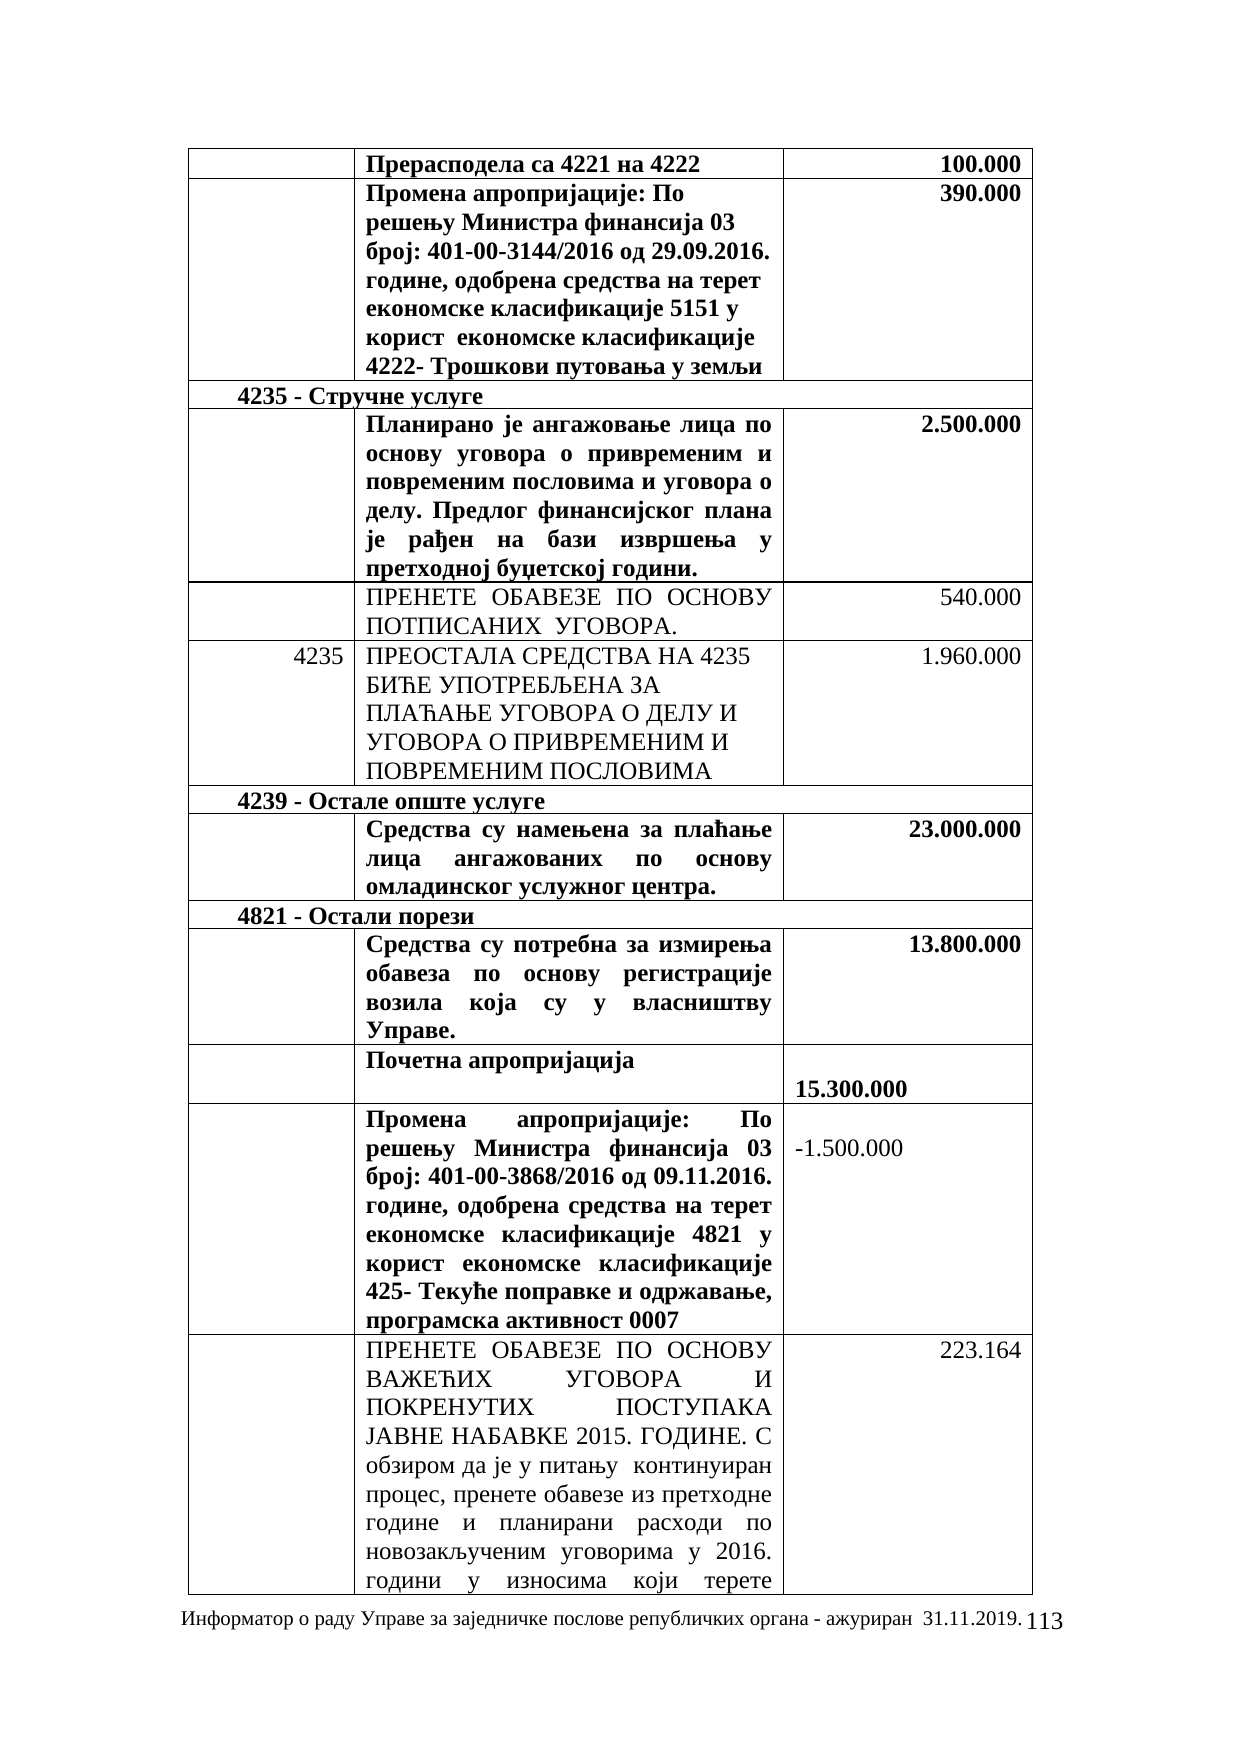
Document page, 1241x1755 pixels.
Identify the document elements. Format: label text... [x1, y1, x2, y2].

table_cell [189, 1104, 354, 1334]
table_cell [1033, 1334, 1074, 1594]
table_cell 390.000 [784, 179, 1032, 380]
table_cell [1033, 900, 1074, 928]
table_cell ПРЕНЕТЕ ОБАВЕЗЕ ПО ОСНОВУ ВАЖЕЋИХ УГОВОРА И ПОКРЕНУТИХ ПОСТУПАКА ЈАВНЕ НАБАВКЕ 2015. ГОДИНЕ. С обзиром да је у питању континуиран процес, пренете обавезе из претходне године и планирани расходи по новозакљученим уговорима у 2016. години у износима који терете [355, 1335, 783, 1594]
table_cell Средства су потребна за измирења обавеза по основу регистрације возила која су у власништву Управе. [355, 929, 783, 1044]
table_cell 4821 - Остали порези [189, 901, 1032, 928]
table_cell 2.500.000 [784, 409, 1032, 581]
table_cell 15.300.000 [784, 1045, 1032, 1103]
table_cell [1033, 380, 1074, 408]
table_cell [189, 1045, 354, 1103]
table_cell 23.000.000 [784, 814, 1032, 900]
table_cell Планирано је ангажовање лица по основу уговора о привременим и повременим пословима и уговора о делу. Предлог финансијског плана је рађен на бази извршења у претходној буџетској години. [355, 409, 783, 581]
table_cell [189, 583, 354, 640]
table_cell [189, 149, 354, 177]
table_cell ПРЕОСТАЛА СРЕДСТВА НА 4235 БИЋЕ УПОТРЕБЉЕНА ЗА ПЛАЋАЊЕ УГОВОРА О ДЕЛУ И УГОВОРА О ПРИВРЕМЕНИМ И ПОВРЕМЕНИМ ПОСЛОВИМА [355, 641, 783, 785]
table_cell ПРЕНЕТЕ ОБАВЕЗЕ ПО ОСНОВУ ПОТПИСАНИХ УГОВОРА. [355, 583, 783, 640]
table_cell Промена апропријације: По решењу Министра финансија 03 број: 401-00-3144/2016 од 29.09.2016. године, одобрена средства на терет економске класификације 5151 у корист економске класификације 4222- Трошкови путовања у земљи [355, 179, 783, 380]
table_cell 223.164 [784, 1335, 1032, 1594]
table_cell [1033, 785, 1074, 813]
table_cell [1033, 408, 1074, 581]
table_cell 4239 - Остале опште услуге [189, 786, 1032, 813]
table_cell [1033, 1044, 1074, 1103]
table_cell [1033, 148, 1074, 177]
table_cell 4235 [189, 641, 354, 785]
table_cell Промена апропријације: По решењу Министра финансија 03 број: 401-00-3868/2016 од 09.11.2016. године, одобрена средства на терет економскe класификацијe 4821 у корист економске класификације 425- Текуће поправке и одржавање, програмска активност 0007 [355, 1104, 783, 1334]
table_cell [189, 929, 354, 1044]
table_cell 4235 - Стручне услуге [189, 381, 1032, 408]
table_cell -1.500.000 [784, 1104, 1032, 1334]
table_cell [189, 179, 354, 380]
table_cell [1033, 1103, 1074, 1334]
table_cell [189, 1335, 354, 1594]
table_cell [189, 409, 354, 581]
table_cell [1033, 581, 1074, 640]
table_cell [1033, 928, 1074, 1044]
table_cell 13.800.000 [784, 929, 1032, 1044]
table_cell Прерасподела са 4221 на 4222 [355, 149, 783, 177]
table_cell [1033, 813, 1074, 900]
table_cell 1.960.000 [784, 641, 1032, 785]
table_cell Средства су намењена за плаћање лица ангажованих по основу омладинског услужног центра. [355, 814, 783, 900]
table_cell Почетна апропријација [355, 1045, 783, 1103]
table_cell [1033, 178, 1074, 380]
table_cell [1033, 640, 1074, 785]
table_cell 540.000 [784, 583, 1032, 640]
table_cell [189, 814, 354, 900]
table_cell 100.000 [784, 149, 1032, 177]
